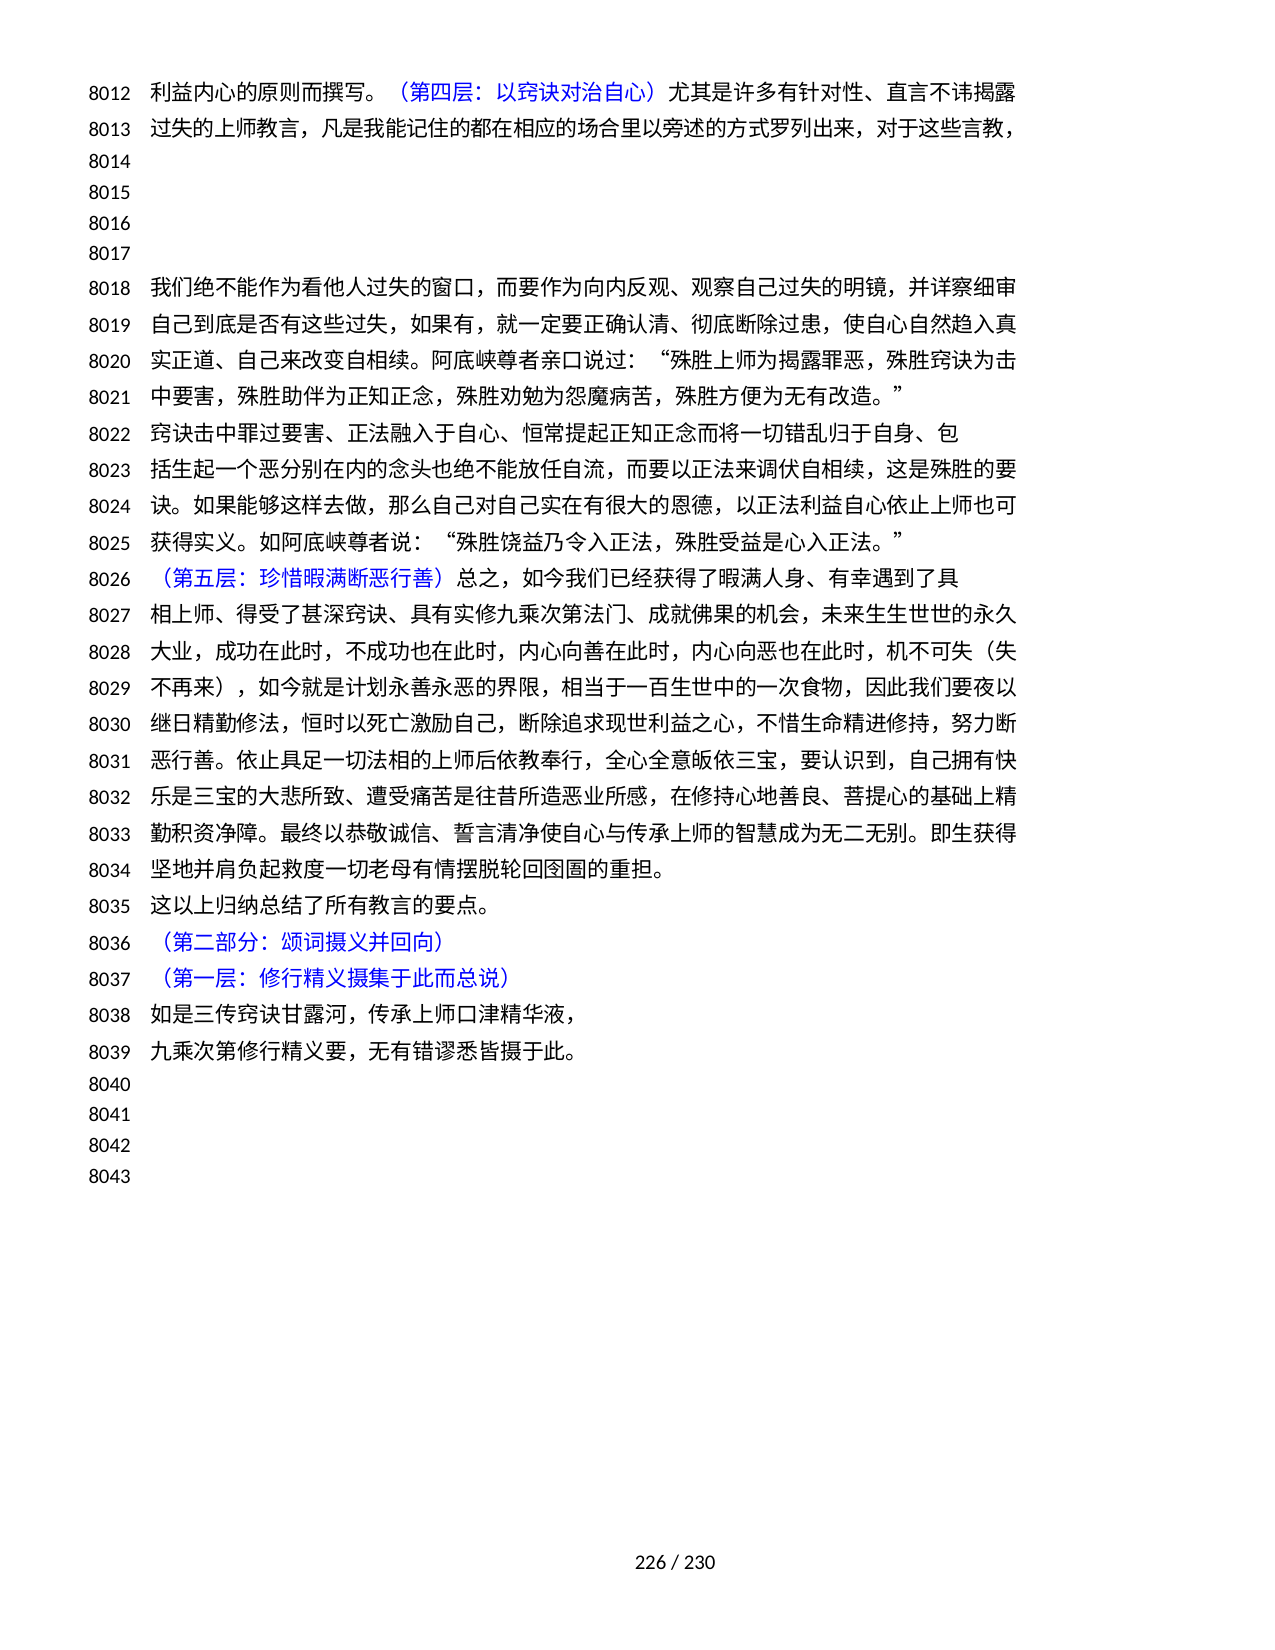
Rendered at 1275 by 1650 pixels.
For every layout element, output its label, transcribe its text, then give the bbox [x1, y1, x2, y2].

text 相上师、得受了甚深窍诀、具有实修九乘次第法门、成就佛果的机会，未来生生世世的永久 [150, 597, 1200, 629]
text 如是三传窍诀甘露河，传承上师口津精华液， [150, 997, 1200, 1029]
text 自己到底是否有这些过失，如果有，就一定要正确认清、彻底断除过患，使自心自然趋入真 [150, 307, 1200, 338]
text 大业，成功在此时，不成功也在此时，内心向善在此时，内心向恶也在此时，机不可失（失 [150, 634, 1200, 665]
text 中要害，殊胜助伴为正知正念，殊胜劝勉为怨魔病苦，殊胜方便为无有改造。” [150, 379, 1200, 411]
text 不再来），如今就是计划永善永恶的界限，相当于一百生世中的一次食物，因此我们要夜以 [150, 670, 1200, 702]
text 这以上归纳总结了所有教言的要点。 [150, 888, 1200, 920]
text 九乘次第修行精义要，无有错谬悉皆摄于此。 [150, 1034, 1200, 1065]
text 括生起一个恶分别在内的念头也绝不能放任自流，而要以正法来调伏自相续，这是殊胜的要 [150, 452, 1200, 484]
text 获得实义。如阿底峡尊者说：“殊胜饶益乃令入正法，殊胜受益是心入正法。” [150, 525, 1200, 556]
text 勤积资净障。最终以恭敬诚信、誓言清净使自心与传承上师的智慧成为无二无别。即生获得 [150, 816, 1200, 847]
text 乐是三宝的大悲所致、遭受痛苦是往昔所造恶业所感，在修持心地善良、菩提心的基础上精 [150, 779, 1200, 811]
text （第二部分：颂词摄义并回向） [150, 924, 1200, 956]
text 窍诀击中罪过要害、正法融入于自心、恒常提起正知正念而将一切错乱归于自身、包 [150, 416, 1200, 447]
text 继日精勤修法，恒时以死亡激励自己，断除追求现世利益之心，不惜生命精进修持，努力断 [150, 706, 1200, 738]
text 诀。如果能够这样去做，那么自己对自己实在有很大的恩德，以正法利益自心依止上师也可 [150, 488, 1200, 520]
text 实正道、自己来改变自相续。阿底峡尊者亲口说过：“殊胜上师为揭露罪恶，殊胜窍诀为击 [150, 343, 1200, 374]
text （第五层：珍惜暇满断恶行善）总之，如今我们已经获得了暇满人身、有幸遇到了具 [150, 561, 1200, 593]
text 坚地并肩负起救度一切老母有情摆脱轮回囹圄的重担。 [150, 852, 1200, 883]
text 过失的上师教言，凡是我能记住的都在相应的场合里以旁述的方式罗列出来，对于这些言教， [150, 111, 1200, 143]
text 利益内心的原则而撰写。（第四层：以窍诀对治自心）尤其是许多有针对性、直言不讳揭露 [150, 75, 1200, 107]
text （第一层：修行精义摄集于此而总说） [150, 961, 1200, 993]
text 我们绝不能作为看他人过失的窗口，而要作为向内反观、观察自己过失的明镜，并详察细审 [150, 270, 1200, 302]
text 恶行善。依止具足一切法相的上师后依教奉行，全心全意皈依三宝，要认识到，自己拥有快 [150, 743, 1200, 774]
